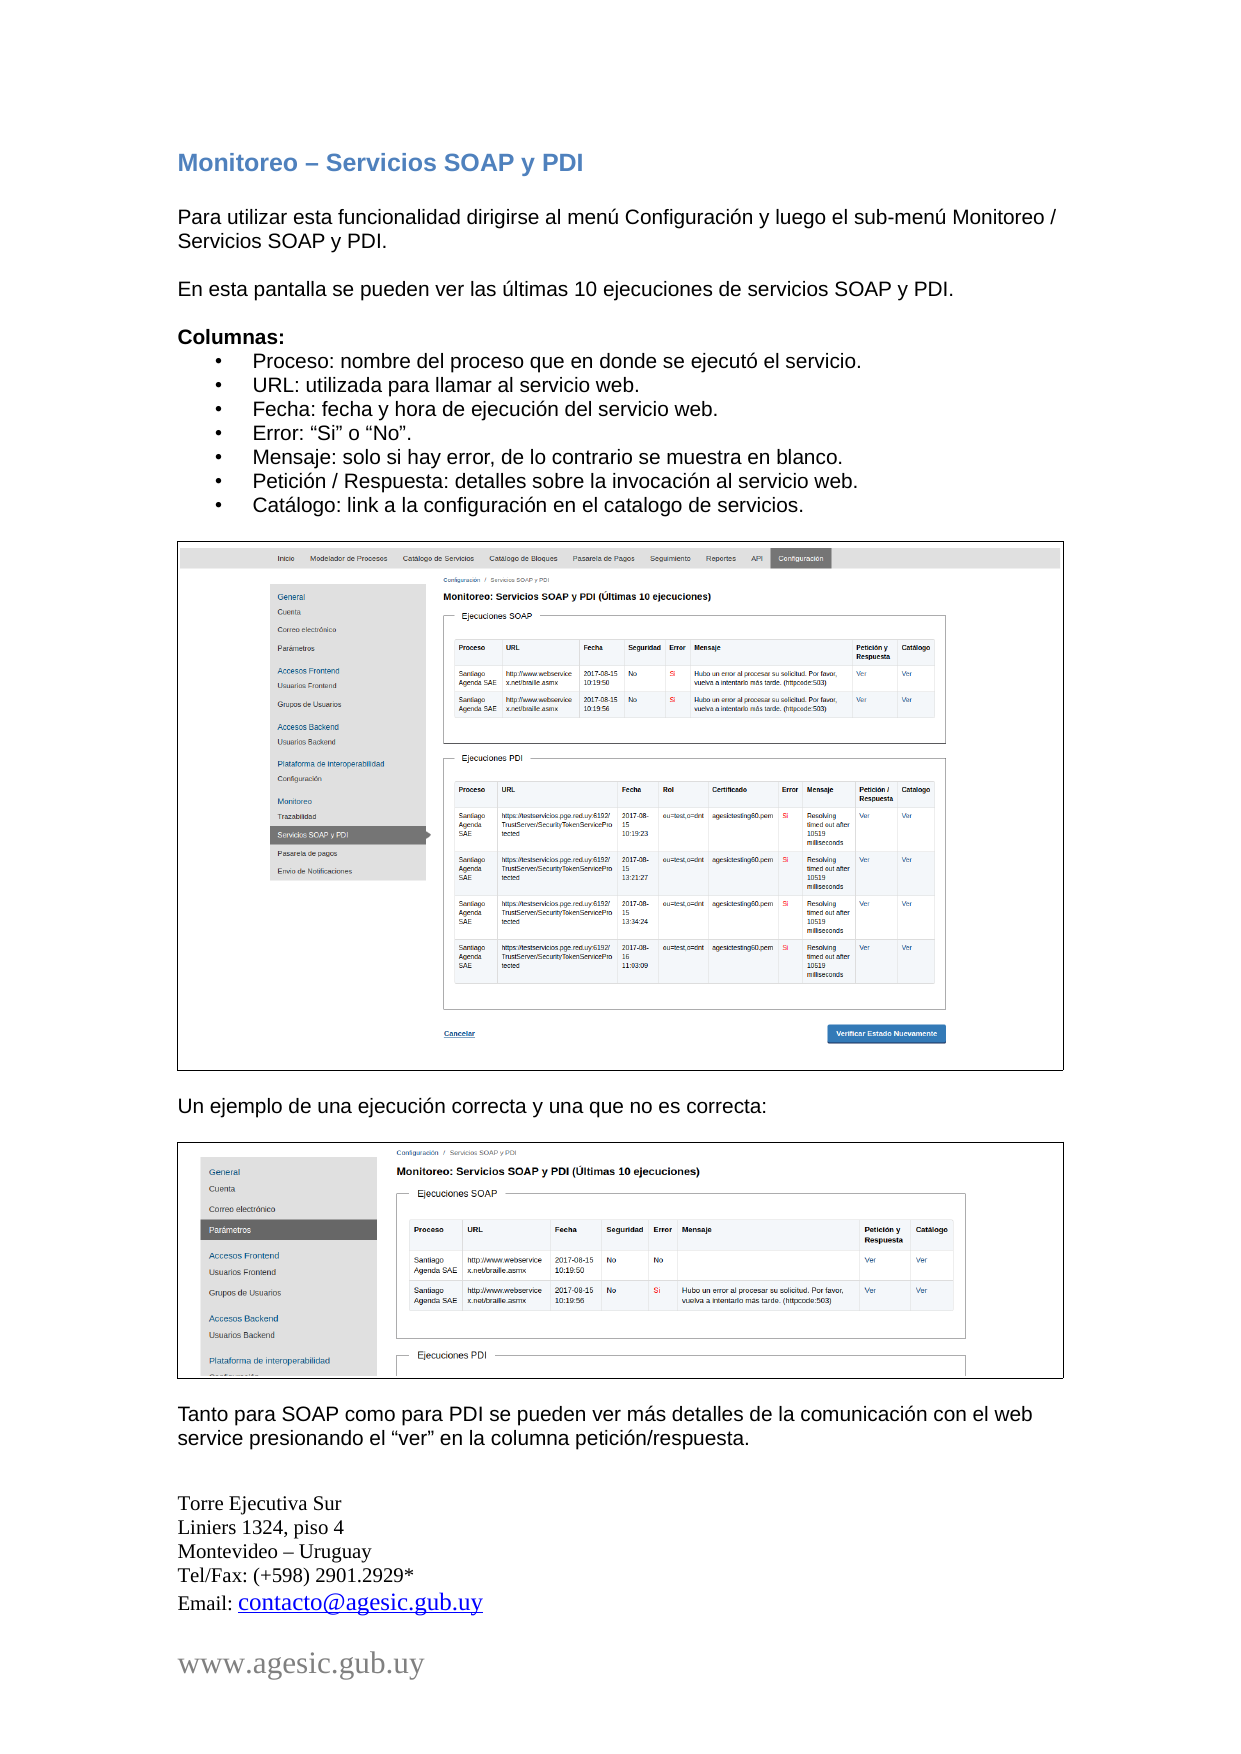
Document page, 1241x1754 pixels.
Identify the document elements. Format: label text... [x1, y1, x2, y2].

list Catálogo: link a la configuración en el catalogo de servicios. [215, 493, 1063, 517]
picture [180, 544, 1060, 1067]
list Petición / Respuesta: detalles sobre la invocación al servicio web. [215, 469, 1063, 493]
text En esta pantalla se pueden ver las últimas 10 ejecuciones de servicios SOAP y PDI. [177, 277, 1063, 301]
picture [180, 1144, 1060, 1376]
list Mensaje: solo si hay error, de lo contrario se muestra en blanco. [215, 445, 1063, 469]
text Para utilizar esta funcionalidad dirigirse al menú Configuración y luego el sub-menú Monitoreo / Servicios SOAP y PDI. [177, 205, 1063, 253]
list Error: “Si” o “No”. [215, 421, 1063, 445]
text Columnas: [177, 325, 1063, 349]
list Proceso: nombre del proceso que en donde se ejecutó el servicio. [215, 349, 1063, 373]
subtitle Monitoreo – Servicios SOAP y PDI [177, 148, 1063, 176]
list URL: utilizada para llamar al servicio web. [215, 373, 1063, 397]
text Un ejemplo de una ejecución correcta y una que no es correcta: [177, 1094, 1063, 1118]
text Tanto para SOAP como para PDI se pueden ver más detalles de la comunicación con el web service presionando el “ver” en la columna petición/respuesta. [177, 1402, 1063, 1450]
list Fecha: fecha y hora de ejecución del servicio web. [215, 397, 1063, 421]
